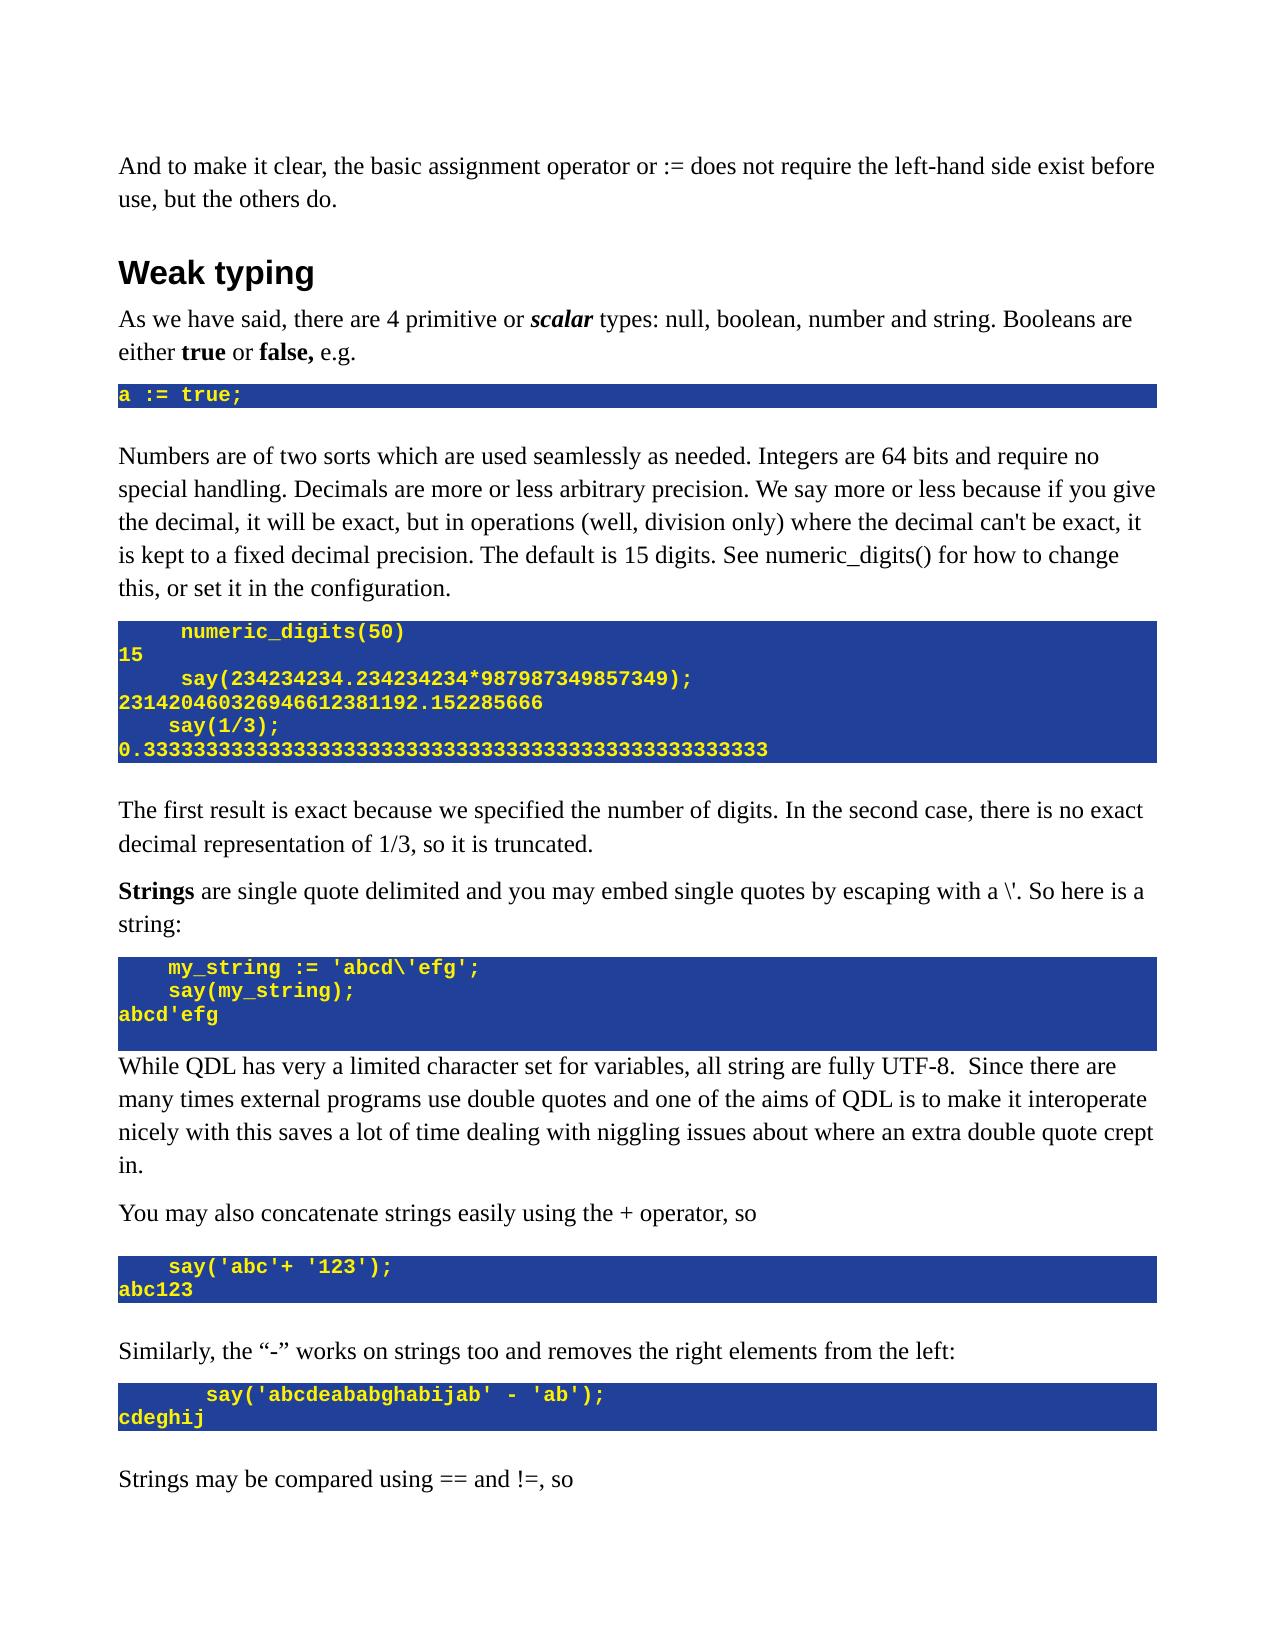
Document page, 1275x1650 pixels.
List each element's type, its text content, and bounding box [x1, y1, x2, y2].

text Similarly, the “-” works on strings too and removes the right elements from the left: [118, 1303, 1157, 1365]
text Strings may be compared using == and !=, so [118, 1431, 1157, 1493]
text cdeghij [118, 1407, 1157, 1431]
text Numbers are of two sorts which are used seamlessly as needed. Integers are 64 bits and require no special handling. Decimals are more or less arbitrary precision. We say more or less because if you give the decimal, it will be exact, but in operations (well, division only) where the decimal can't be exact, it is kept to a fixed decimal precision. The default is 15 digits. See numeric_digits() for how to change this, or set it in the configuration. [118, 408, 1157, 602]
text Strings are single quote delimited and you may embed single quotes by escaping with a \'. So here is a string: [118, 876, 1157, 938]
text The first result is exact because we specified the number of digits. In the second case, there is no exact decimal representation of 1/3, so it is truncated. [118, 763, 1157, 857]
subtitle Weak typing [118, 253, 1157, 291]
text abc123 [118, 1279, 1157, 1303]
text 231420460326946612381192.152285666 [118, 692, 1157, 715]
text You may also concatenate strings easily using the + operator, so [118, 1198, 1157, 1256]
text And to make it clear, the basic assignment operator or := does not require the left-hand side exist before use, but the others do. [118, 118, 1157, 213]
text say('abcdeababghabijab' - 'ab'); [118, 1383, 1157, 1407]
text numeric_digits(50) [118, 621, 1157, 644]
text say(234234234.234234234*987987349857349); [118, 668, 1157, 692]
text say(my_string); [118, 981, 1157, 1004]
text my_string := 'abcd\'efg'; [118, 957, 1157, 981]
text As we have said, there are 4 primitive or scalar types: null, boolean, number and string. Booleans are either true or false, e.g. [118, 304, 1157, 366]
text 15 [118, 644, 1157, 668]
text say('abc'+ '123'); [118, 1256, 1157, 1279]
text While QDL has very a limited character set for variables, all string are fully UTF-8. Since there are many times external programs use double quotes and one of the aims of QDL is to make it interoperate nicely with this saves a lot of time dealing with niggling issues about where an extra double quote crept in. [118, 1051, 1157, 1179]
text say(1/3); [118, 715, 1157, 739]
text abcd'efg [118, 1004, 1157, 1028]
text 0.33333333333333333333333333333333333333333333333333 [118, 739, 1157, 763]
text a := true; [118, 384, 1157, 408]
